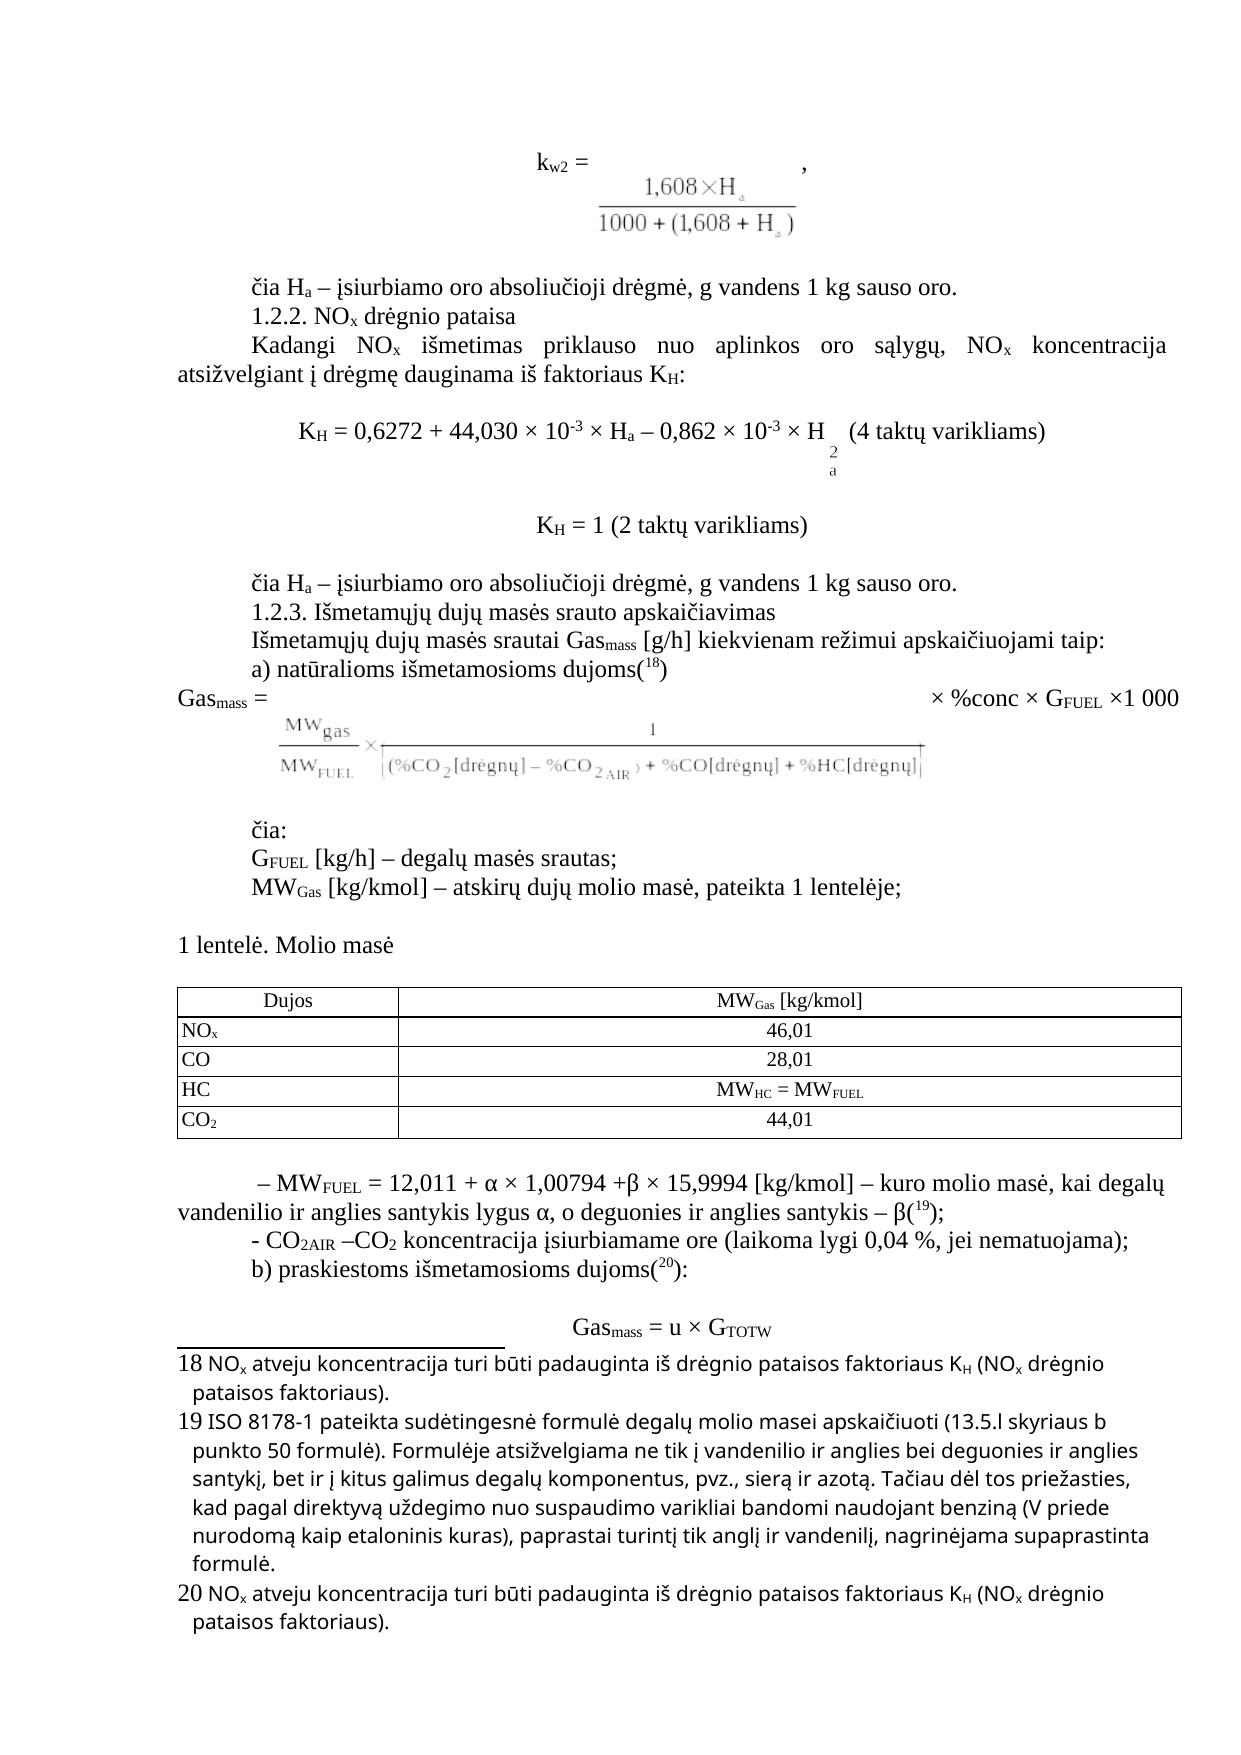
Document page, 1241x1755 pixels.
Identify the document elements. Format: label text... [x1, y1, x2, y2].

text a) natūralioms išmetamosioms dujoms() [177, 654, 1166, 683]
text MWGas [kg/kmol] – atskirų dujų molio masė, pateikta 1 lentelėje; [177, 872, 1166, 901]
text GFUEL [kg/h] – degalų masės srautas; [177, 843, 1166, 872]
text 1.2.2. NOx drėgnio pataisa [177, 301, 1166, 330]
table_cell NOx [178, 1018, 398, 1046]
text Išmetamųjų dujų masės srautai Gasmass [g/h] kiekvienam režimui apskaičiuojami taip: [177, 625, 1166, 654]
text b) praskiestoms išmetamosioms dujoms(): [177, 1254, 1166, 1283]
table_header MWGas [kg/kmol] [399, 988, 1181, 1016]
text - CO2AIR –CO2 koncentracija įsiurbiamame ore (laikoma lygi 0,04 %, jei nematuojama); [177, 1225, 1166, 1254]
table_cell CO2 [178, 1107, 398, 1138]
text – MWFUEL = 12,011 + α × 1,00794 +β × 15,9994 [kg/kmol] – kuro molio masė, kai degalų vandenilio ir anglies santykis lygus α, o deguonies ir anglies santykis – β(); [177, 1168, 1166, 1225]
text 1 lentelė. Molio masė [177, 930, 1166, 958]
text Kadangi NOx išmetimas priklauso nuo aplinkos oro sąlygų, NOx koncentracija atsižvelgiant į drėgmę dauginama iš faktoriaus KH: [177, 330, 1166, 387]
table_cell 28,01 [399, 1047, 1181, 1076]
text ISO 8178-1 pateikta sudėtingesnė formulė degalų molio masei apskaičiuoti (13.5.l skyriaus b punkto 50 formulė). Formulėje atsižvelgiama ne tik į vandenilio ir anglies bei deguonies ir anglies santykį, bet ir į kitus galimus degalų komponentus, pvz., sierą ir azotą. Tačiau dėl tos priežasties, kad pagal direktyvą uždegimo nuo suspaudimo varikliai bandomi naudojant benziną (V priede nurodomą kaip etaloninis kuras), paprastai turintį tik anglį ir vandenilį, nagrinėjama supaprastinta formulė. [177, 1406, 1166, 1578]
text KH = 1 (2 taktų varikliams) [177, 510, 1166, 539]
text čia: [177, 815, 1166, 843]
text 1.2.3. Išmetamųjų dujų masės srauto apskaičiavimas [177, 597, 1166, 625]
text čia Ha – įsiurbiamo oro absoliučioji drėgmė, g vandens 1 kg sauso oro. [177, 272, 1166, 301]
table_cell CO [178, 1047, 398, 1076]
text KH = 0,6272 + 44,030 × 10-3 × Ha – 0,862 × 10-3 × H (4 taktų varikliams) [177, 416, 1166, 482]
text NOx atveju koncentracija turi būti padauginta iš drėgnio pataisos faktoriaus KH (NOx drėgnio pataisos faktoriaus). [177, 1348, 1166, 1406]
text NOx atveju koncentracija turi būti padauginta iš drėgnio pataisos faktoriaus KH (NOx drėgnio pataisos faktoriaus). [177, 1578, 1166, 1636]
table_header Dujos [178, 988, 398, 1016]
text čia Ha – įsiurbiamo oro absoliučioji drėgmė, g vandens 1 kg sauso oro. [177, 568, 1166, 597]
table_cell 46,01 [399, 1018, 1181, 1046]
table_cell 44,01 [399, 1107, 1181, 1138]
text Gasmass = u × GTOTW [177, 1312, 1166, 1340]
table_cell MWHC = MWFUEL [399, 1077, 1181, 1106]
table_cell HC [178, 1077, 398, 1106]
text Gasmass = × %conc × GFUEL ×1 000 [177, 683, 1216, 786]
text kw2 = , [177, 147, 1166, 244]
